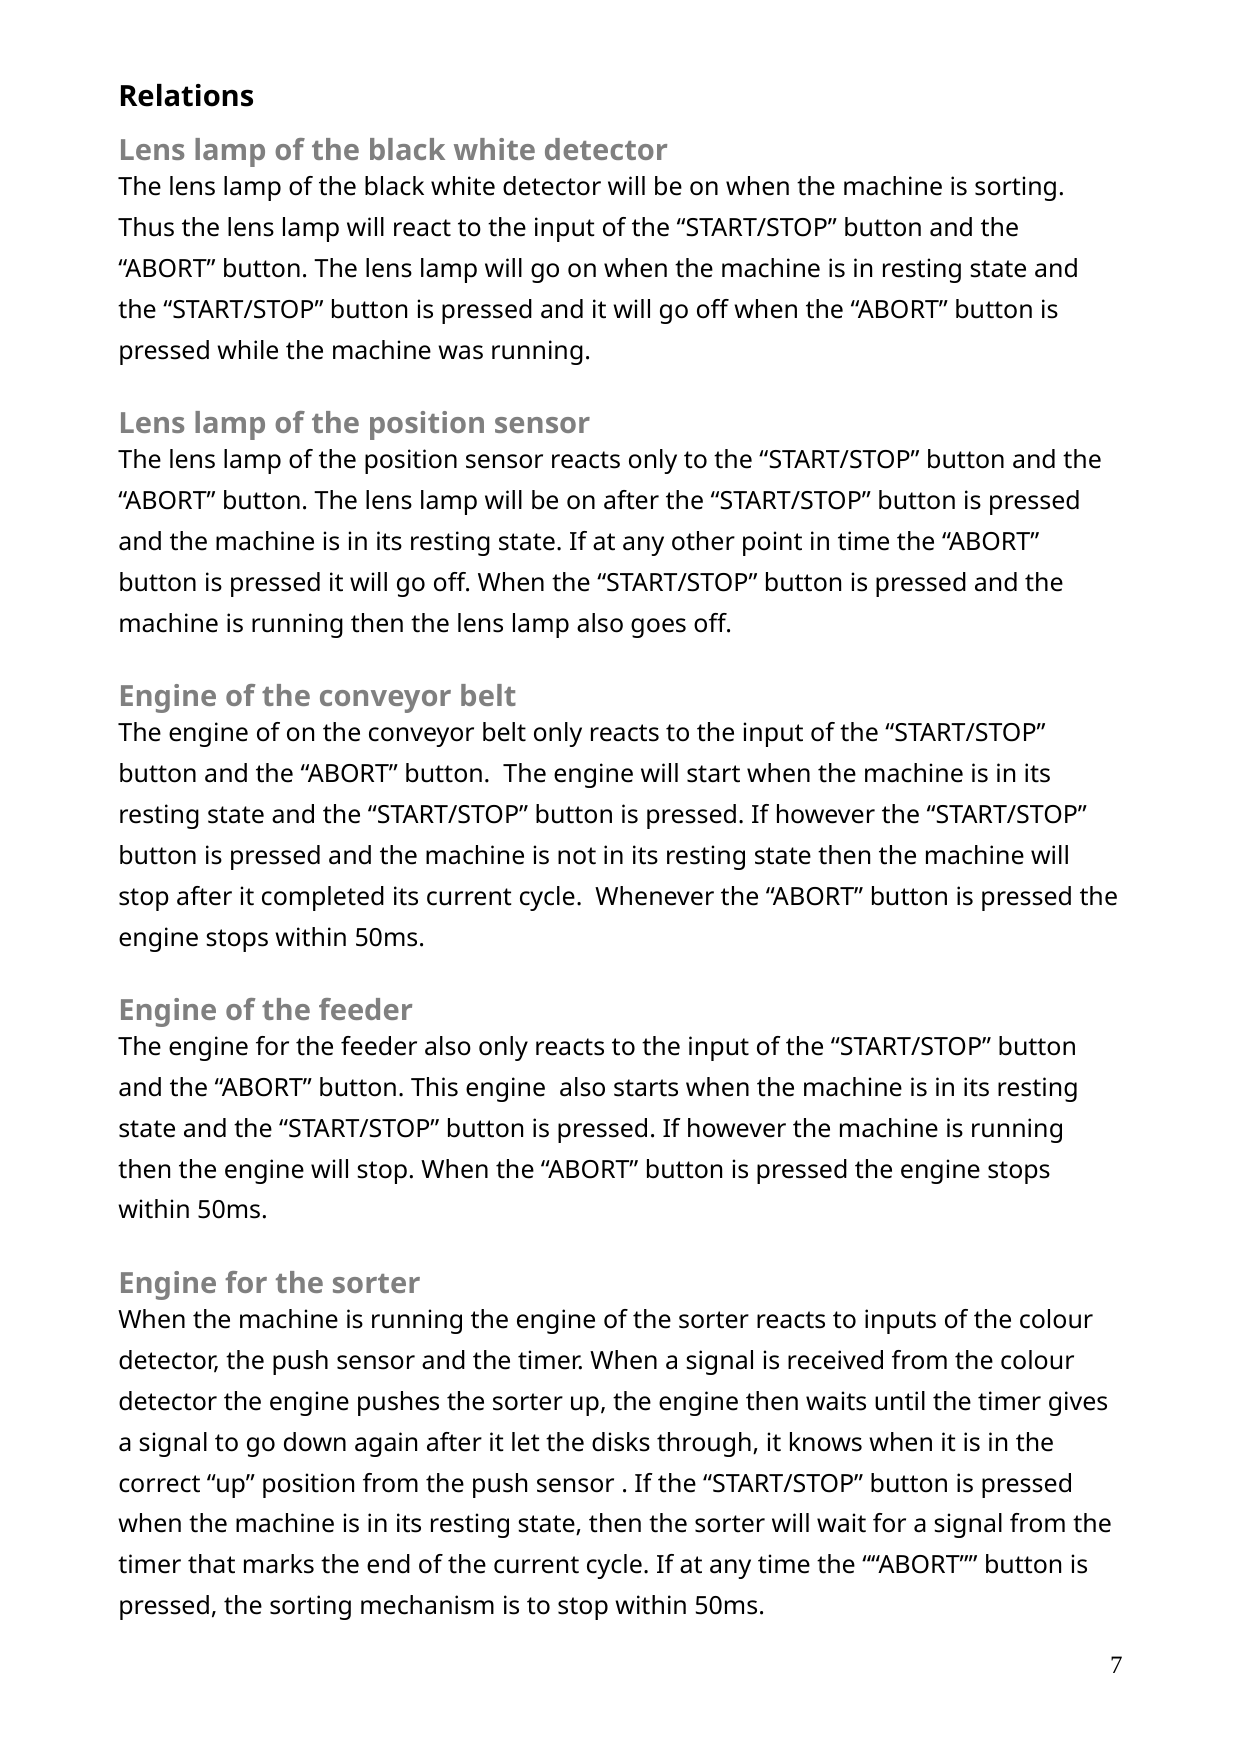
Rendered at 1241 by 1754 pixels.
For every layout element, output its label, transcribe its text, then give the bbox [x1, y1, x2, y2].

text Engine of the feeder [118, 989, 1122, 1029]
text The engine of on the conveyor belt only reacts to the input of the “START/STOP” button and the “ABORT” button. The engine will start when the machine is in its resting state and the “START/STOP” button is pressed. If however the “START/STOP” button is pressed and the machine is not in its resting state then the machine will stop after it completed its current cycle. Whenever the “ABORT” button is pressed the engine stops within 50ms. [118, 715, 1122, 953]
text The engine for the feeder also only reacts to the input of the “START/STOP” button and the “ABORT” button. This engine also starts when the machine is in its resting state and the “START/STOP” button is pressed. If however the machine is running then the engine will stop. When the “ABORT” button is pressed the engine stops within 50ms. [118, 1029, 1122, 1226]
text The lens lamp of the position sensor reacts only to the “START/STOP” button and the “ABORT” button. The lens lamp will be on after the “START/STOP” button is pressed and the machine is in its resting state. If at any other point in time the “ABORT” button is pressed it will go off. When the “START/STOP” button is pressed and the machine is running then the lens lamp also goes off. [118, 442, 1122, 639]
subtitle Relations [118, 75, 1122, 115]
text Engine of the conveyor belt [118, 675, 1122, 715]
text Lens lamp of the position sensor [118, 402, 1122, 442]
text When the machine is running the engine of the sorter reacts to inputs of the colour detector, the push sensor and the timer. When a signal is received from the colour detector the engine pushes the sorter up, the engine then waits until the timer gives a signal to go down again after it let the disks through, it knows when it is in the correct “up” position from the push sensor . If the “START/STOP” button is pressed when the machine is in its resting state, then the sorter will wait for a signal from the timer that marks the end of the current cycle. If at any time the ““ABORT”” button is pressed, the sorting mechanism is to stop within 50ms. [118, 1302, 1122, 1622]
text The lens lamp of the black white detector will be on when the machine is sorting. Thus the lens lamp will react to the input of the “START/STOP” button and the “ABORT” button. The lens lamp will go on when the machine is in resting state and the “START/STOP” button is pressed and it will go off when the “ABORT” button is pressed while the machine was running. [118, 169, 1122, 366]
text Engine for the sorter [118, 1262, 1122, 1302]
text Lens lamp of the black white detector [118, 129, 1122, 169]
